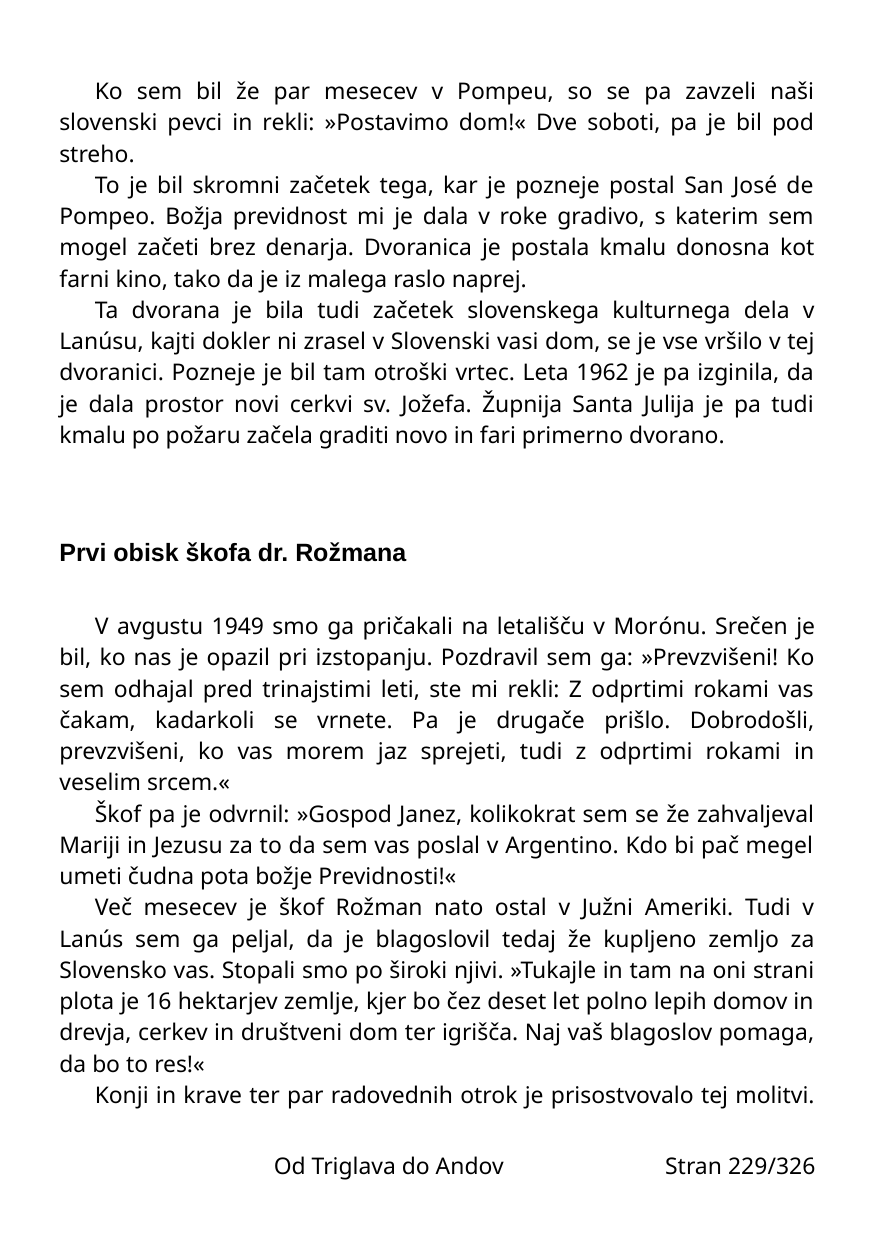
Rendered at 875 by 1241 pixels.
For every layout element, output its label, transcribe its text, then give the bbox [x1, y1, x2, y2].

text Ko sem bil že par mesecev v Pompeu, so se pa zavzeli naši slovenski pevci in rekli: »Postavimo dom!« Dve soboti, pa je bil pod streho. [59, 75, 815, 169]
text Ta dvorana je bila tudi začetek slovenskega kulturnega dela v Lanúsu, kajti dokler ni zrasel v Slovenski vasi dom, se je vse vršilo v tej dvoranici. Pozneje je bil tam otroški vrtec. Leta 1962 je pa izginila, da je dala prostor novi cerkvi sv. Jožefa. Župnija Santa Julija je pa tudi kmalu po požaru začela graditi novo in fari primerno dvorano. [59, 294, 815, 450]
text V avgustu 1949 smo ga pričakali na letališču v Morónu. Srečen je bil, ko nas je opazil pri izstopanju. Pozdravil sem ga: »Prevzvišeni! Ko sem odhajal pred trinajstimi leti, ste mi rekli: Z odprtimi rokami vas čakam, kadarkoli se vrnete. Pa je drugače prišlo. Dobrodošli, prevzvišeni, ko vas morem jaz sprejeti, tudi z odprtimi rokami in veselim srcem.« [59, 610, 815, 797]
text Škof pa je odvrnil: »Gospod Janez, kolikokrat sem se že zahvaljeval Mariji in Jezusu za to da sem vas poslal v Argentino. Kdo bi pač megel umeti čudna pota božje Previdnosti!« [59, 797, 815, 891]
text Konji in krave ter par radovednih otrok je prisostvovalo tej molitvi. [59, 1079, 815, 1110]
text Več mesecev je škof Rožman nato ostal v Južni Ameriki. Tudi v Lanús sem ga peljal, da je blagoslovil tedaj že kupljeno zemljo za Slovensko vas. Stopali smo po široki njivi. »Tukajle in tam na oni strani plota je 16 hektarjev zemlje, kjer bo čez deset let polno lepih domov in drevja, cerkev in društveni dom ter igrišča. Naj vaš blagoslov pomaga, da bo to res!« [59, 891, 815, 1079]
subtitle Prvi obisk škofa dr. Rožmana [59, 537, 815, 566]
text To je bil skromni začetek tega, kar je pozneje postal San José de Pompeo. Božja previdnost mi je dala v roke gradivo, s katerim sem mogel začeti brez denarja. Dvoranica je postala kmalu donosna kot farni kino, tako da je iz malega raslo naprej. [59, 169, 815, 294]
